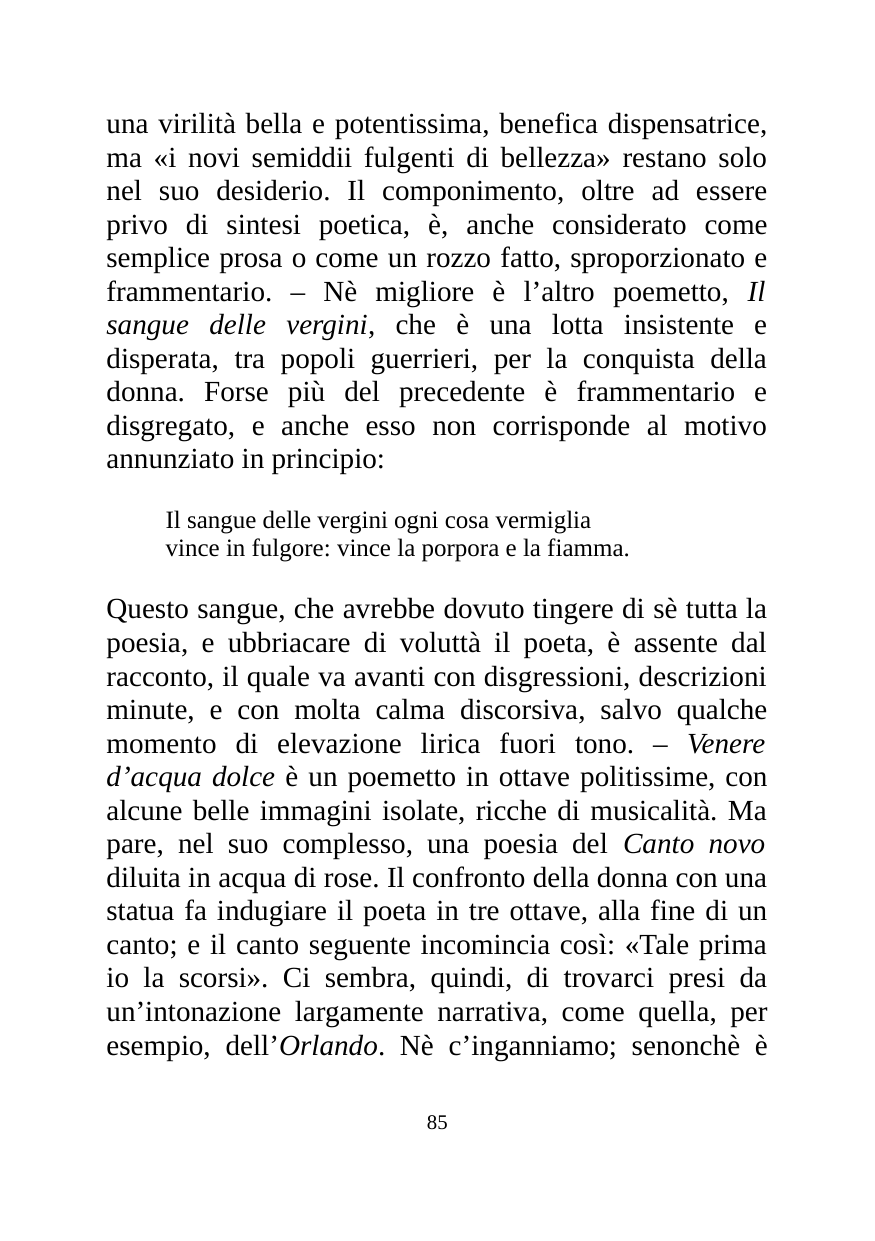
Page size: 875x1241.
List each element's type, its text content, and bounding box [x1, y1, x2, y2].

text una virilità bella e potentissima, benefica dispensatrice, ma «i novi semiddii fulgenti di bellezza» restano solo nel suo desiderio. Il componimento, oltre ad essere privo di sintesi poetica, è, anche considerato come semplice prosa o come un rozzo fatto, sproporzionato e frammentario. – Nè migliore è l’altro poemetto, Il sangue delle vergini, che è una lotta insistente e disperata, tra popoli guerrieri, per la conquista della donna. Forse più del precedente è frammentario e disgregato, e anche esso non corrisponde al motivo annunziato in principio: [106, 106, 768, 475]
text Questo sangue, che avrebbe dovuto tingere di sè tutta la poesia, e ubbriacare di voluttà il poeta, è assente dal racconto, il quale va avanti con disgressioni, descrizioni minute, e con molta calma discorsiva, salvo qualche momento di elevazione lirica fuori tono. – Venere d’acqua dolce è un poemetto in ottave politissime, con alcune belle immagini isolate, ricche di musicalità. Ma pare, nel suo complesso, una poesia del Canto novo diluita in acqua di rose. Il confronto della donna con una statua fa indugiare il poeta in tre ottave, alla fine di un canto; e il canto seguente incomincia così: «Tale prima io la scorsi». Ci sembra, quindi, di trovarci presi da un’intonazione largamente narrativa, come quella, per esempio, dell’Orlando. Nè c’inganniamo; senonchè è [106, 592, 768, 1061]
text Il sangue delle vergini ogni cosa vermiglia vince in fulgore: vince la porpora e la fiamma. [165, 505, 768, 562]
